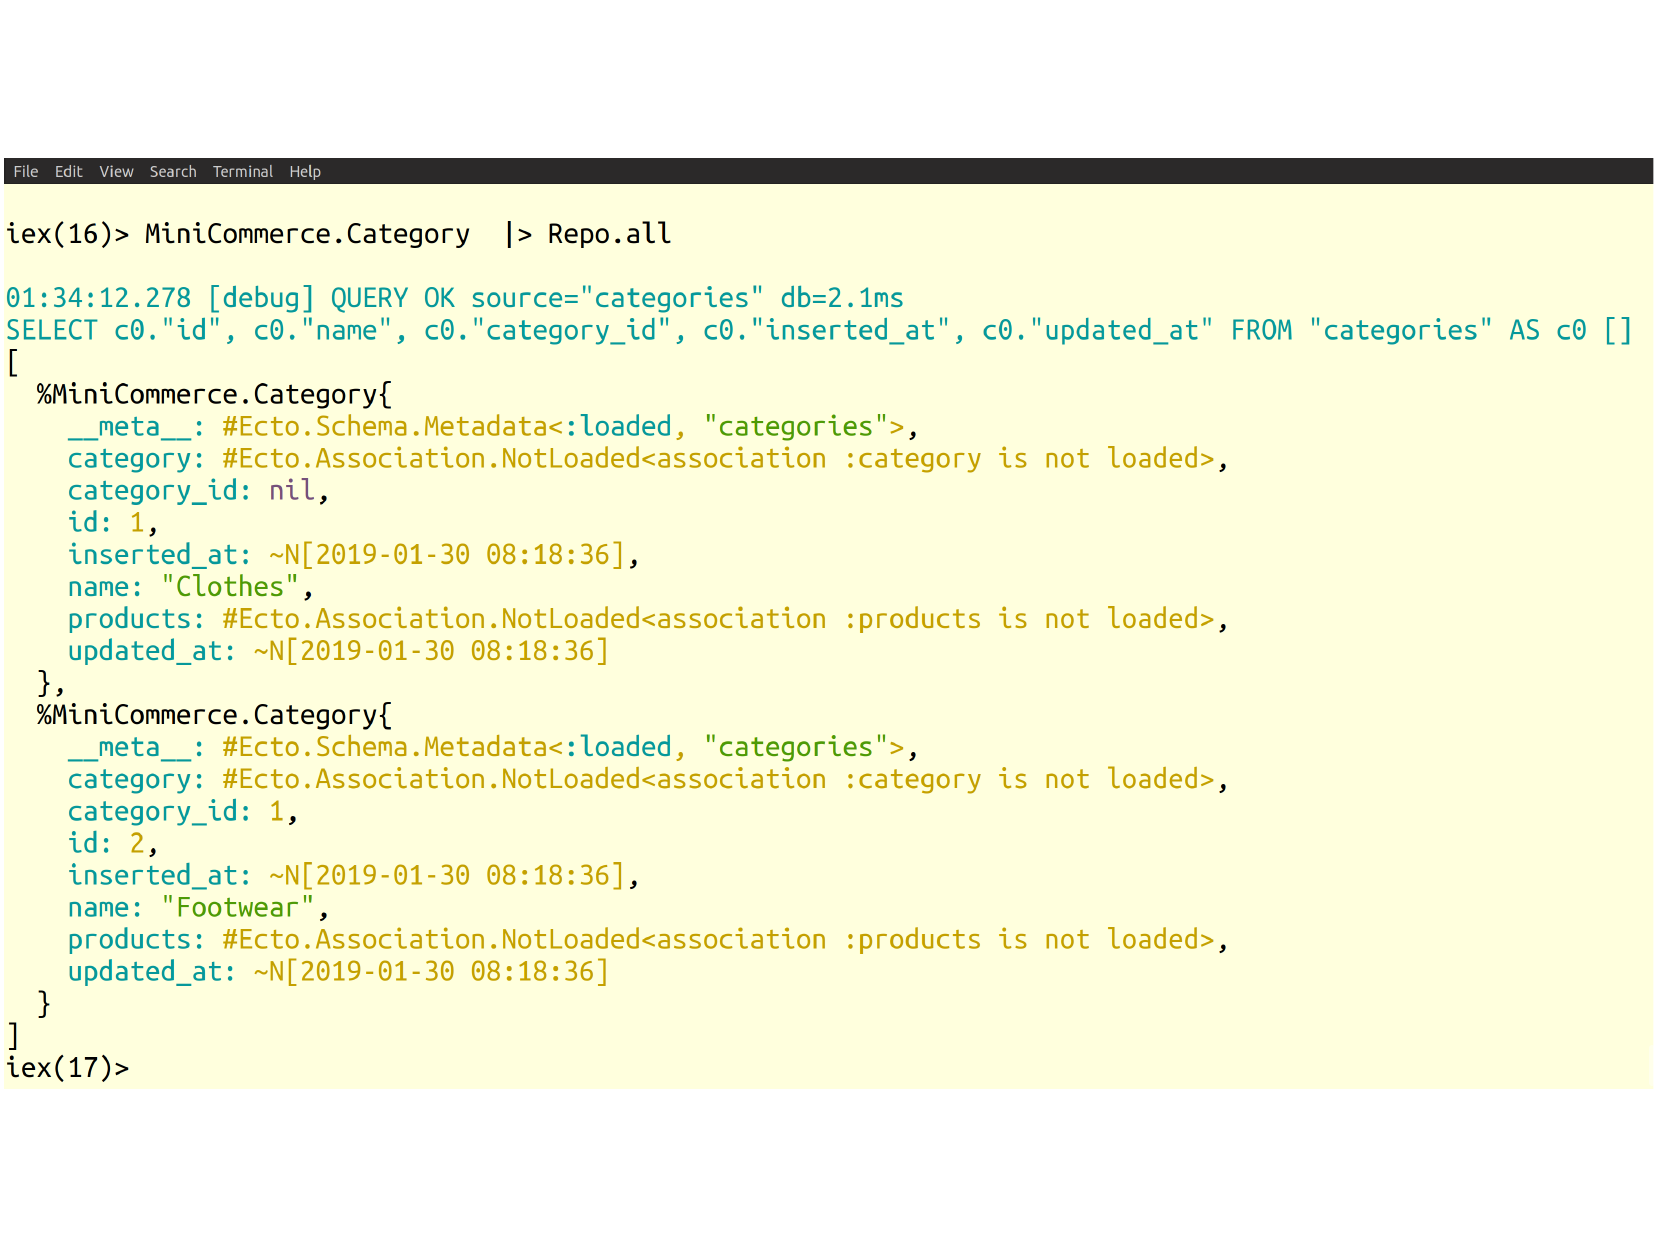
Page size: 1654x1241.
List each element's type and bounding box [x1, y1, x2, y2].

picture [4, 158, 1654, 1089]
